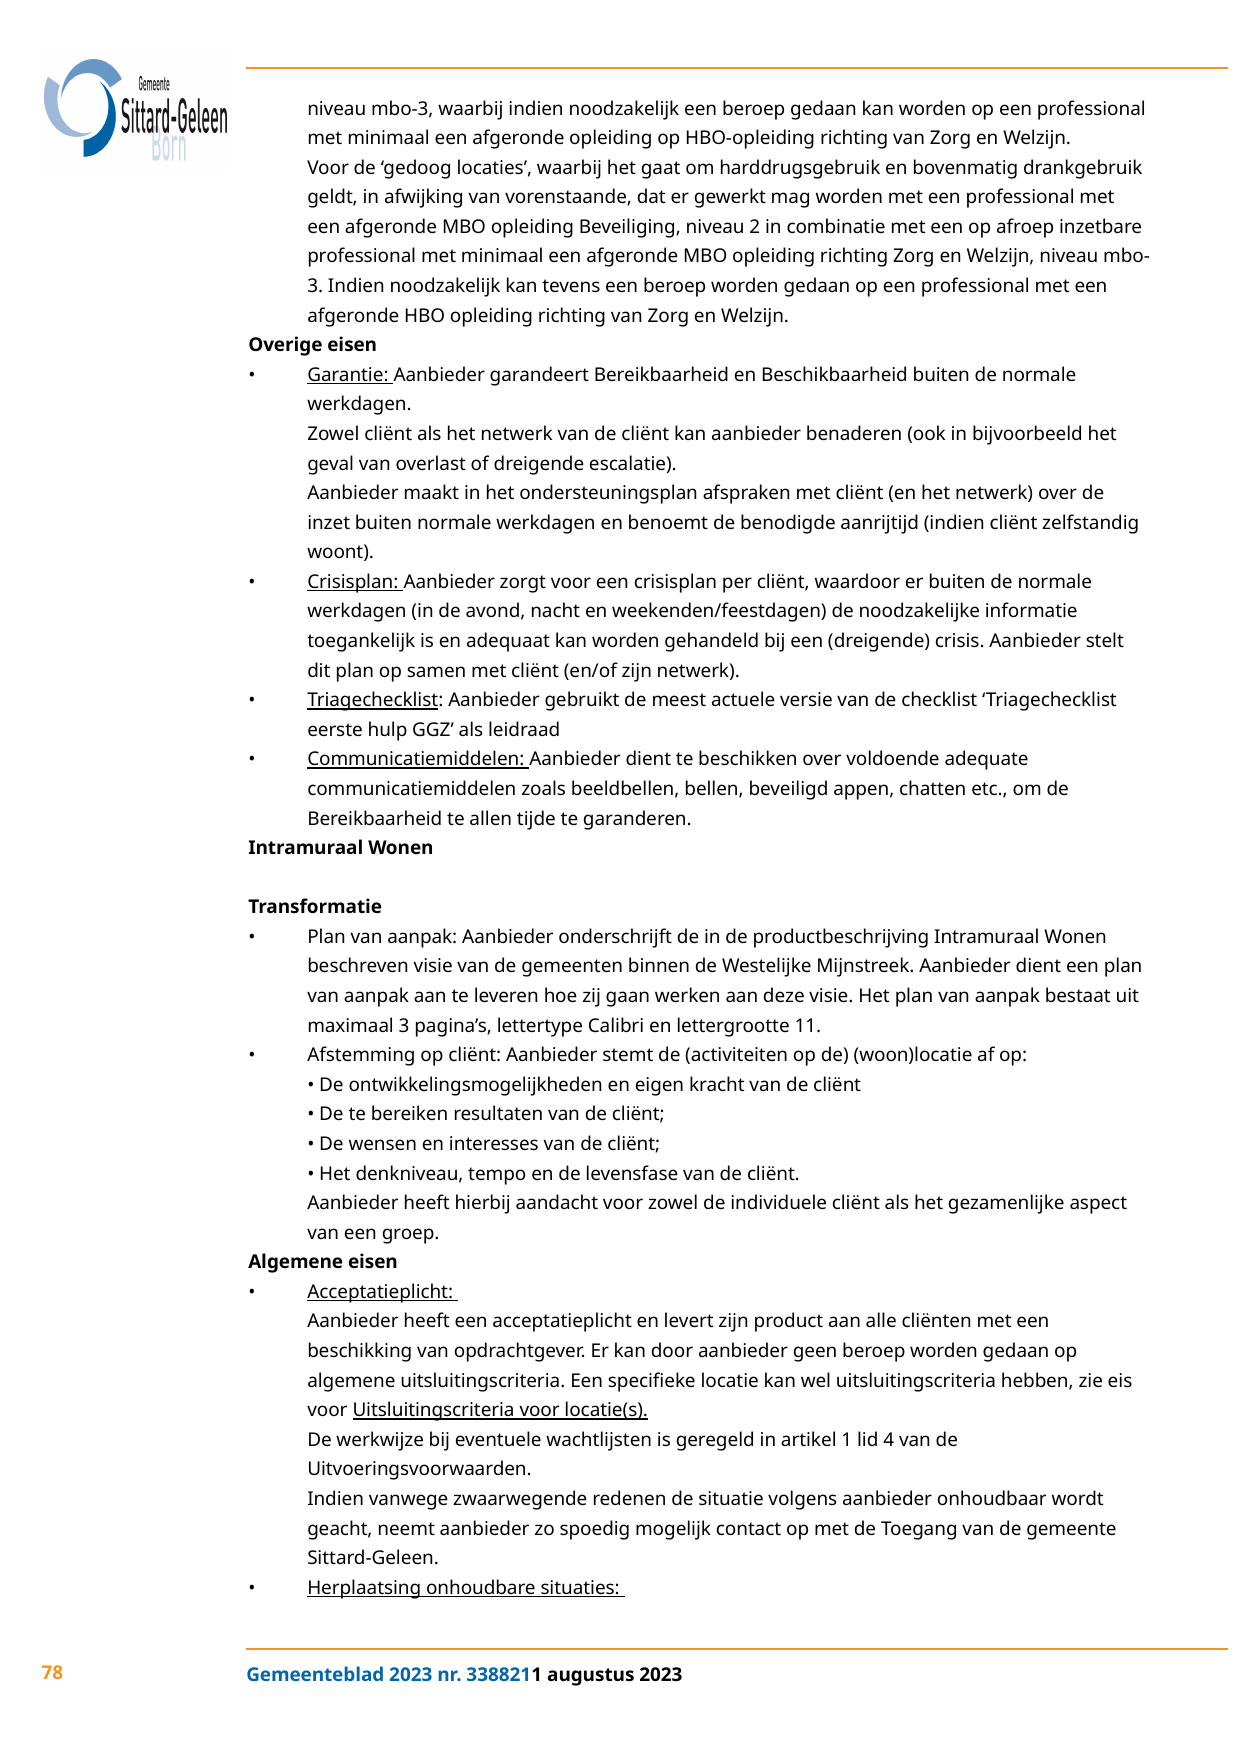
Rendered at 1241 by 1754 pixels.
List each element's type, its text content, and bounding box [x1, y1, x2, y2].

list • De wensen en interesses van de cliënt; [248, 1130, 1152, 1156]
list Plan van aanpak: Aanbieder onderschrijft de in de productbeschrijving Intramuraal Wonen beschreven visie van de gemeenten binnen de Westelijke Mijnstreek. Aanbieder dient een plan van aanpak aan te leveren hoe zij gaan werken aan deze visie. Het plan van aanpak bestaat uit maximaal 3 pagina’s, lettertype Calibri en lettergrootte 11. [248, 923, 1152, 1038]
list Communicatiemiddelen: Aanbieder dient te beschikken over voldoende adequate communicatiemiddelen zoals beeldbellen, bellen, beveiligd appen, chatten etc., om de Bereikbaarheid te allen tijde te garanderen. [248, 746, 1152, 831]
list Aanbieder heeft een acceptatieplicht en levert zijn product aan alle cliënten met een beschikking van opdrachtgever. Er kan door aanbieder geen beroep worden gedaan op algemene uitsluitingscriteria. Een specifieke locatie kan wel uitsluitingscriteria hebben, zie eis voor Uitsluitingscriteria voor locatie(s). [248, 1308, 1152, 1422]
list • Het denkniveau, tempo en de levensfase van de cliënt. [248, 1160, 1152, 1186]
list Herplaatsing onhoudbare situaties: [248, 1574, 1152, 1600]
list De werkwijze bij eventuele wachtlijsten is geregeld in artikel 1 lid 4 van de Uitvoeringsvoorwaarden. [248, 1426, 1152, 1481]
text Transformatie [248, 893, 1152, 919]
list Triagechecklist: Aanbieder gebruikt de meest actuele versie van de checklist ‘Triagechecklist eerste hulp GGZ’ als leidraad [248, 686, 1152, 742]
text Algemene eisen [248, 1248, 1152, 1274]
picture [41, 47, 231, 172]
text Overige eisen [248, 331, 1152, 357]
list niveau mbo-3, waarbij indien noodzakelijk een beroep gedaan kan worden op een professional met minimaal een afgeronde opleiding op HBO-opleiding richting van Zorg en Welzijn. [248, 95, 1152, 150]
text Intramuraal Wonen [248, 834, 1152, 860]
list Zowel cliënt als het netwerk van de cliënt kan aanbieder benaderen (ook in bijvoorbeeld het geval van overlast of dreigende escalatie). [248, 420, 1152, 476]
list • De te bereiken resultaten van de cliënt; [248, 1101, 1152, 1126]
list Indien vanwege zwaarwegende redenen de situatie volgens aanbieder onhoudbaar wordt geacht, neemt aanbieder zo spoedig mogelijk contact op met de Toegang van de gemeente Sittard-Geleen. [248, 1485, 1152, 1570]
list Aanbieder maakt in het ondersteuningsplan afspraken met cliënt (en het netwerk) over de inzet buiten normale werkdagen en benoemt de benodigde aanrijtijd (indien cliënt zelfstandig woont). [248, 479, 1152, 564]
list Voor de ‘gedoog locaties’, waarbij het gaat om harddrugsgebruik en bovenmatig drankgebruik geldt, in afwijking van vorenstaande, dat er gewerkt mag worden met een professional met een afgeronde MBO opleiding Beveiliging, niveau 2 in combinatie met een op afroep inzetbare professional met minimaal een afgeronde MBO opleiding richting Zorg en Welzijn, niveau mbo-3. Indien noodzakelijk kan tevens een beroep worden gedaan op een professional met een afgeronde HBO opleiding richting van Zorg en Welzijn. [248, 154, 1152, 328]
list Afstemming op cliënt: Aanbieder stemt de (activiteiten op de) (woon)locatie af op: [248, 1041, 1152, 1067]
list Aanbieder heeft hierbij aandacht voor zowel de individuele cliënt als het gezamenlijke aspect van een groep. [248, 1189, 1152, 1245]
list Garantie: Aanbieder garandeert Bereikbaarheid en Beschikbaarheid buiten de normale werkdagen. [248, 361, 1152, 416]
list Acceptatieplicht: [248, 1278, 1152, 1304]
list • De ontwikkelingsmogelijkheden en eigen kracht van de cliënt [248, 1071, 1152, 1097]
list Crisisplan: Aanbieder zorgt voor een crisisplan per cliënt, waardoor er buiten de normale werkdagen (in de avond, nacht en weekenden/feestdagen) de noodzakelijke informatie toegankelijk is en adequaat kan worden gehandeld bij een (dreigende) crisis. Aanbieder stelt dit plan op samen met cliënt (en/of zijn netwerk). [248, 568, 1152, 683]
